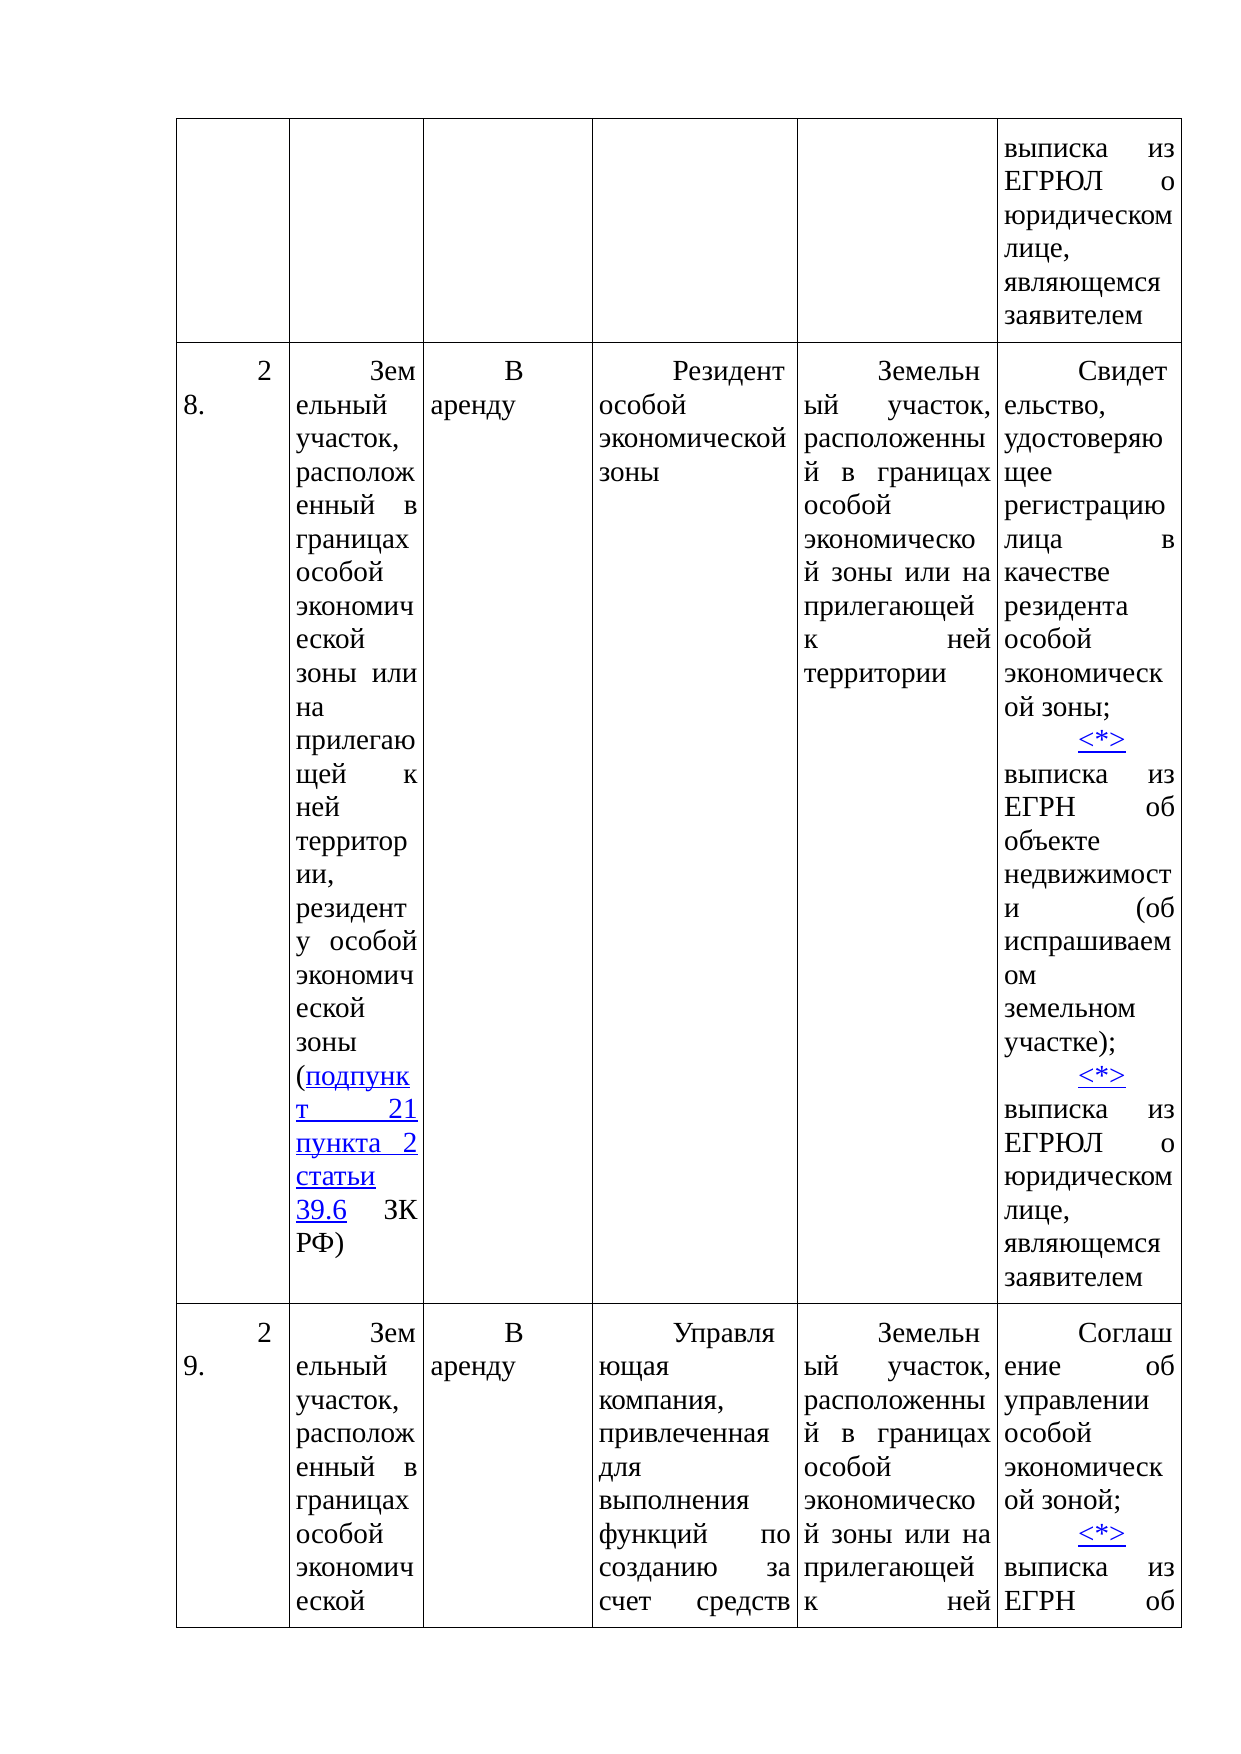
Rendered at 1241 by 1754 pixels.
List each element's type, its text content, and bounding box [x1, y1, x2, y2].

table_cell Земельный участок, расположенный в границах особой экономической зоны или на прилегающей к ней территории [798, 343, 997, 1303]
table_cell Резидент особой экономической зоны [593, 343, 797, 1303]
table_cell Земельный участок, расположенный в границах особой экономической зоны или на прилегающей к ней [798, 1304, 997, 1627]
table_cell Свидетельство, удостоверяющее регистрацию лица в качестве резидента особой экономической зоны; <*> выписка из ЕГРН об объекте недвижимости (об испрашиваемом земельном участке); <*> выписка из ЕГРЮЛ о юридическом лице, являющемся заявителем [998, 343, 1181, 1303]
table_cell В аренду [424, 343, 592, 1303]
table_cell [593, 119, 797, 342]
table_cell В аренду [424, 1304, 592, 1627]
table_cell выписка из ЕГРЮЛ о юридическом лице, являющемся заявителем [998, 119, 1181, 342]
table_cell Земельный участок, расположенный в границах особой экономической зоны или на прилегающей к ней территории, резиденту особой экономической зоны (подпункт 21 пункта 2 статьи 39.6 ЗК РФ) [290, 343, 423, 1303]
table_cell 29. [177, 1304, 289, 1627]
table_cell [290, 119, 423, 342]
table_cell [424, 119, 592, 342]
table_cell Соглашение об управлении особой экономической зоной; <*> выписка из ЕГРН об [998, 1304, 1181, 1627]
table_cell Земельный участок, расположенный в границах особой экономической [290, 1304, 423, 1627]
table_cell [177, 119, 289, 342]
table_cell Управляющая компания, привлеченная для выполнения функций по созданию за счет средств [593, 1304, 797, 1627]
table_cell [798, 119, 997, 342]
table_cell 28. [177, 343, 289, 1303]
